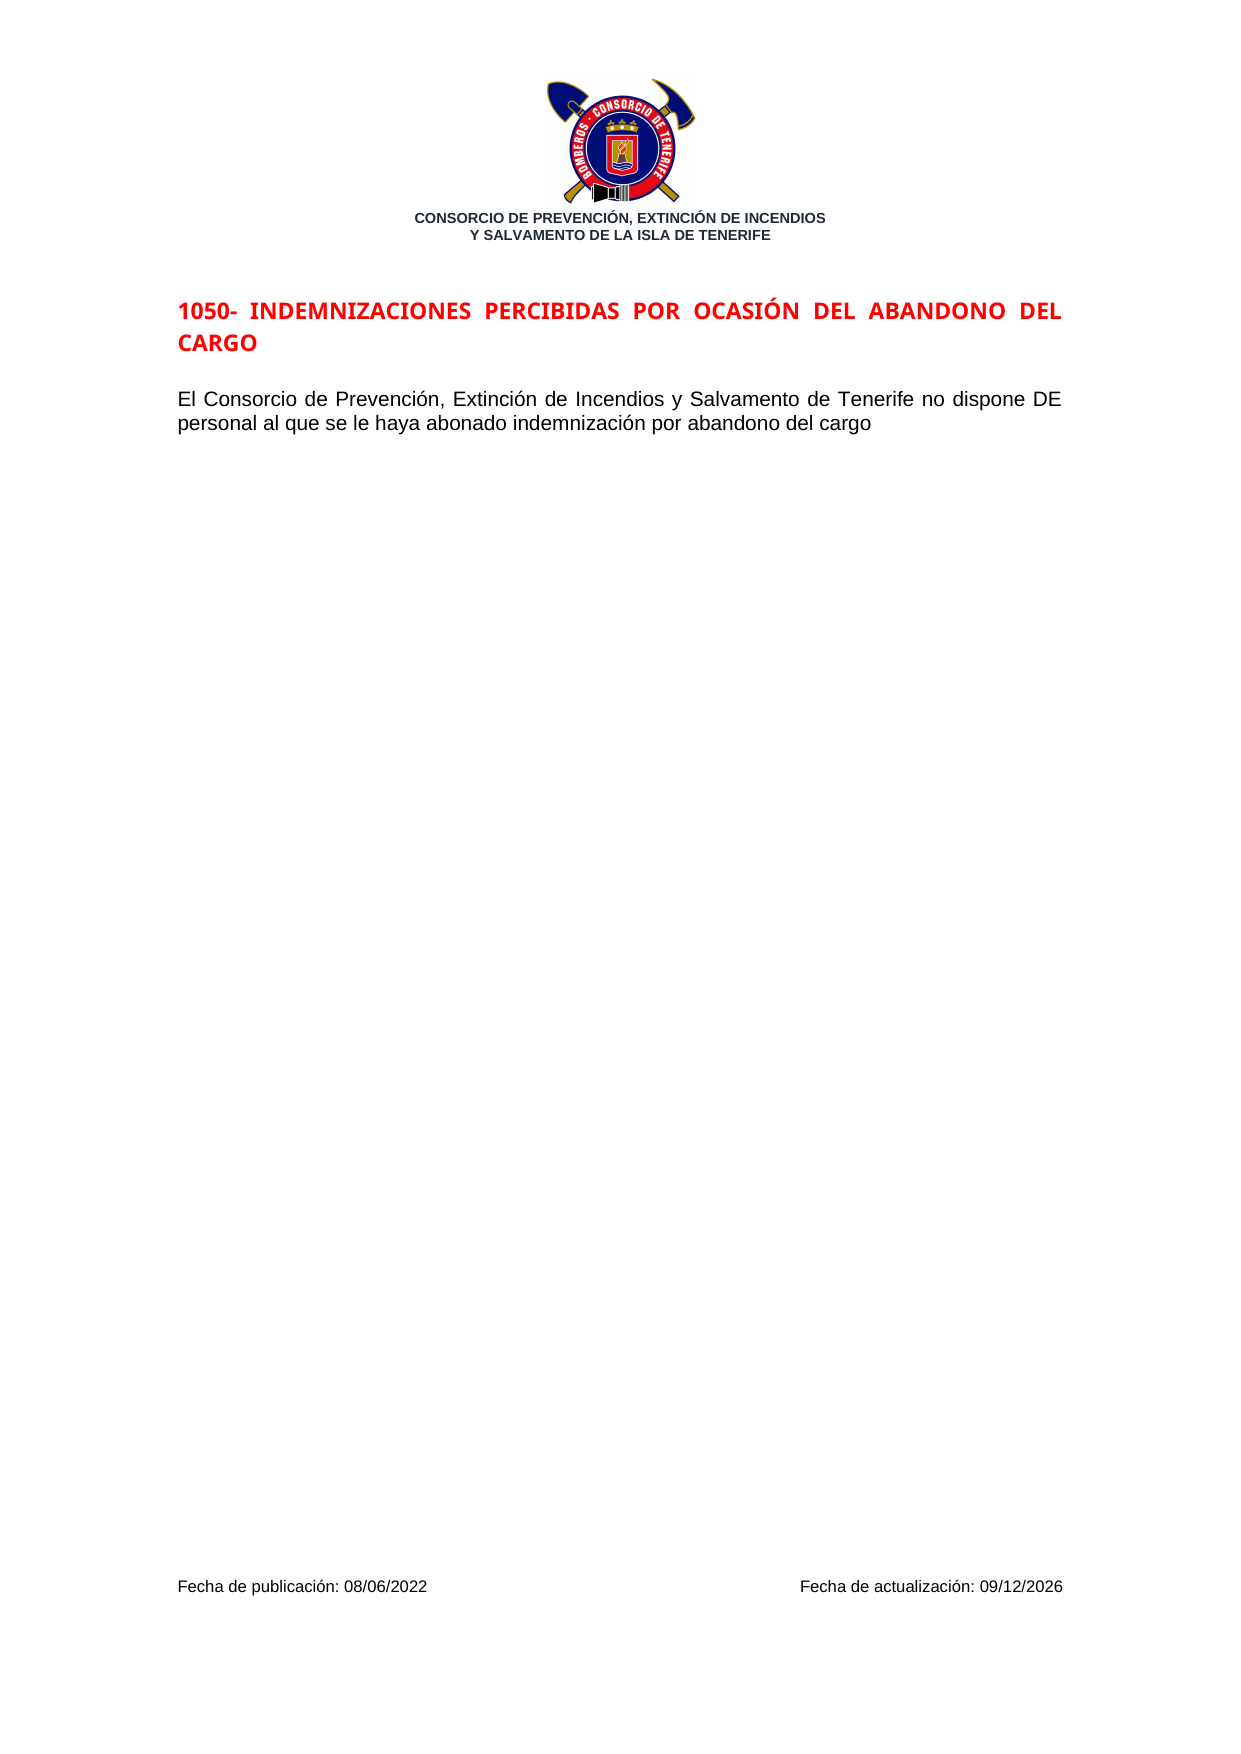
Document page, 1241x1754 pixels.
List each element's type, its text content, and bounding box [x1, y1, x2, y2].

text 1050- Indemnizaciones percibidas por ocasión del abandono del cargo [177, 295, 1063, 358]
text El Consorcio de Prevención, Extinción de Incendios y Salvamento de Tenerife no dispone DE personal al que se le haya abonado indemnización por abandono del cargo [177, 387, 1063, 434]
